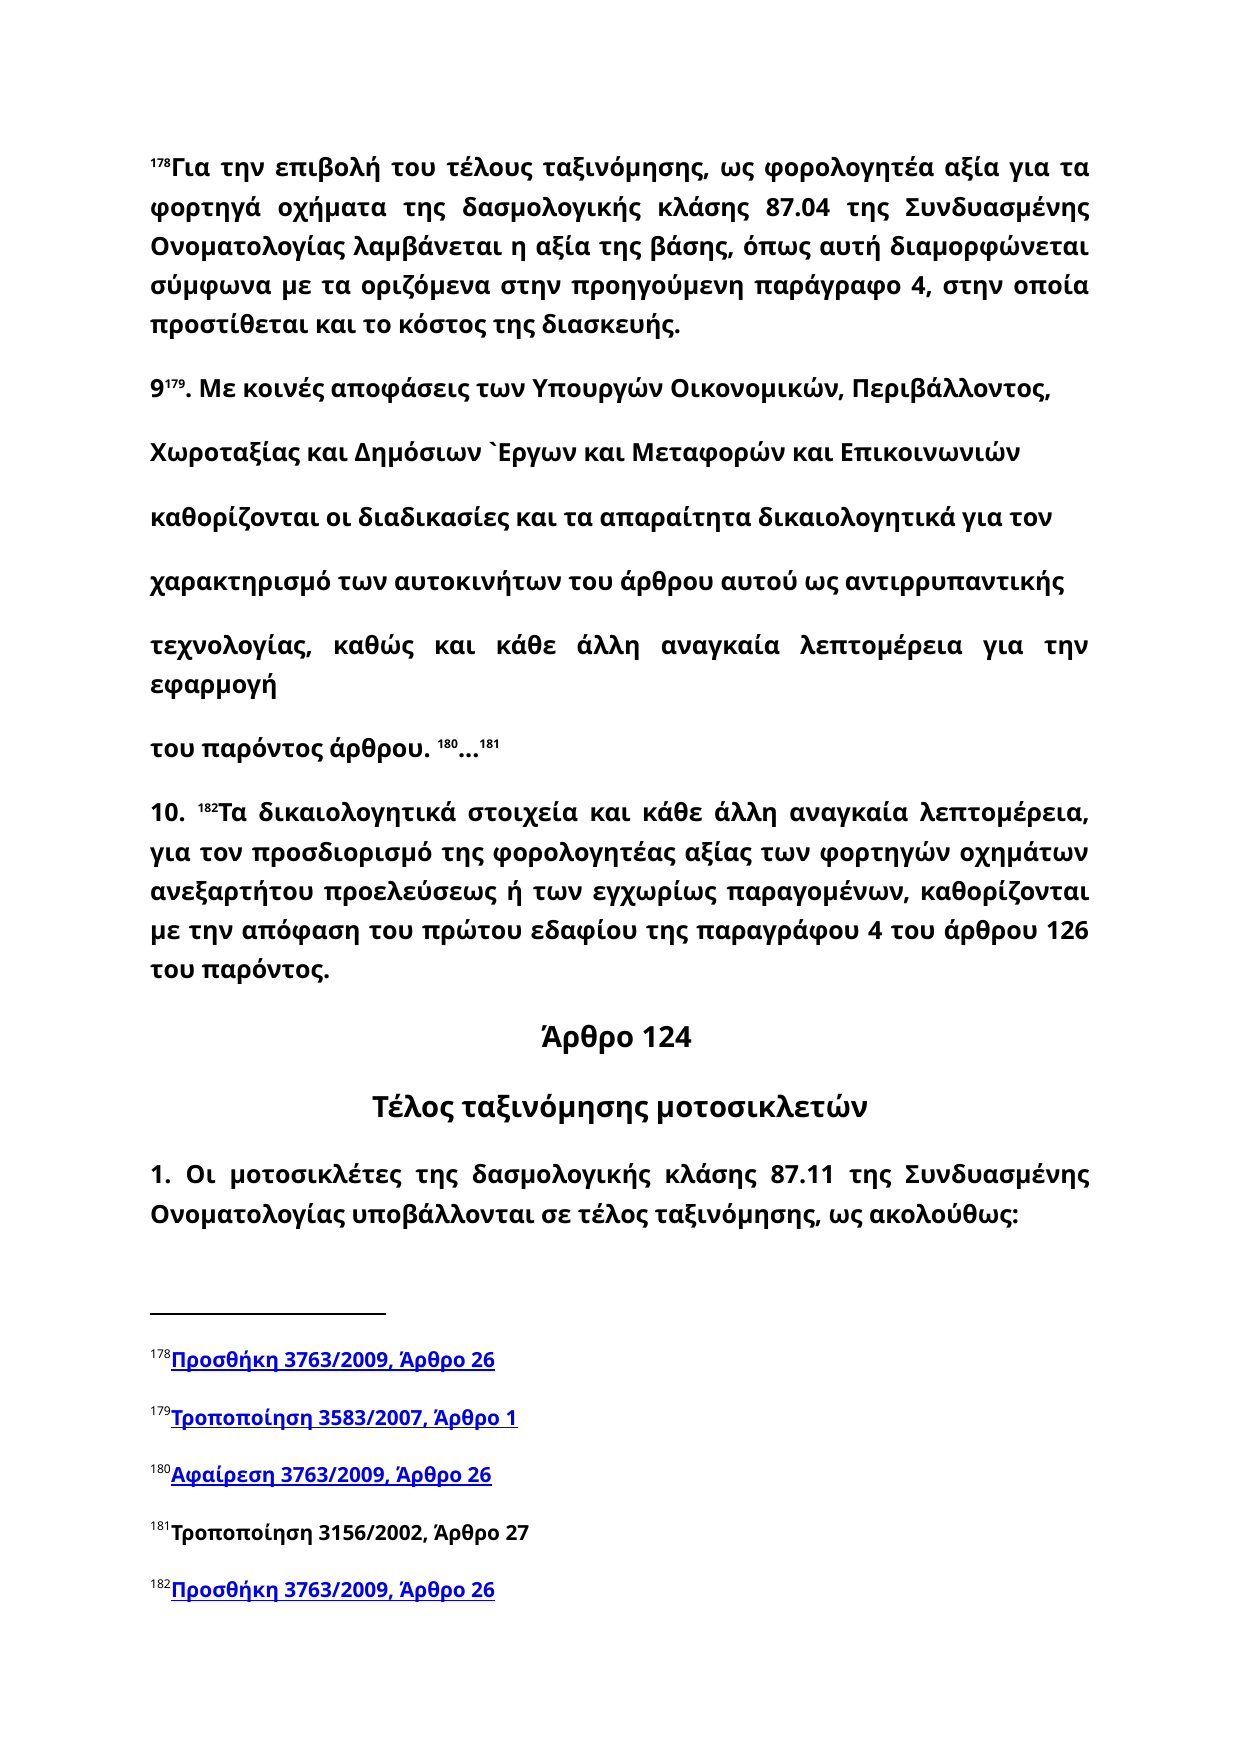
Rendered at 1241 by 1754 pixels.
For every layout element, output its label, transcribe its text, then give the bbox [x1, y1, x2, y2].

text 1. Οι μοτοσικλέτες της δασμολογικής κλάσης 87.11 της Συνδυασμένης Ονοματολογίας υποβάλλονται σε τέλος ταξινόμησης, ως ακολούθως: [150, 1157, 1090, 1230]
text Προσθήκη 3763/2009, Άρθρο 26 [150, 1345, 1090, 1373]
text 9. Με κοινές αποφάσεις των Υπουργών Οικονομικών, Περιβάλλοντος, [150, 371, 1090, 405]
subtitle Άρθρο 124 [150, 1016, 1090, 1056]
text τεχνολογίας, καθώς και κάθε άλλη αναγκαία λεπτομέρεια για την εφαρμογή [150, 627, 1090, 701]
text Προσθήκη 3763/2009, Άρθρο 26 [150, 1576, 1090, 1604]
text του παρόντος άρθρου. ... [150, 731, 1090, 765]
subtitle Τέλος ταξινόμησης μοτοσικλετών [150, 1086, 1090, 1126]
text καθορίζονται οι διαδικασίες και τα απαραίτητα δικαιολογητικά για τον [150, 499, 1090, 533]
text 10. Τα δικαιολογητικά στοιχεία και κάθε άλλη αναγκαία λεπτομέρεια, για τον προσδιορισμό της φορολογητέας αξίας των φορτηγών οχημάτων ανεξαρτήτου προελεύσεως ή των εγχωρίως παραγομένων, καθορίζονται με την απόφαση του πρώτου εδαφίου της παραγράφου 4 του άρθρου 126 του παρόντος. [150, 795, 1090, 986]
text Για την επιβολή του τέλους ταξινόμησης, ως φορολογητέα αξία για τα φορτηγά οχήματα της δασμολογικής κλάσης 87.04 της Συνδυασμένης Ονοματολογίας λαμβάνεται η αξία της βάσης, όπως αυτή διαμορφώνεται σύμφωνα με τα οριζόμενα στην προηγούμενη παράγραφο 4, στην οποία προστίθεται και το κόστος της διασκευής. [150, 150, 1090, 341]
text Αφαίρεση 3763/2009, Άρθρο 26 [150, 1460, 1090, 1489]
text χαρακτηρισμό των αυτοκινήτων του άρθρου αυτού ως αντιρρυπαντικής [150, 563, 1090, 597]
text Τροποποίηση 3583/2007, Άρθρο 1 [150, 1403, 1090, 1431]
text Χωροταξίας και Δημόσιων `Εργων και Μεταφορών και Επικοινωνιών [150, 435, 1090, 469]
text Τροποποίηση 3156/2002, Άρθρο 27 [150, 1518, 1090, 1546]
